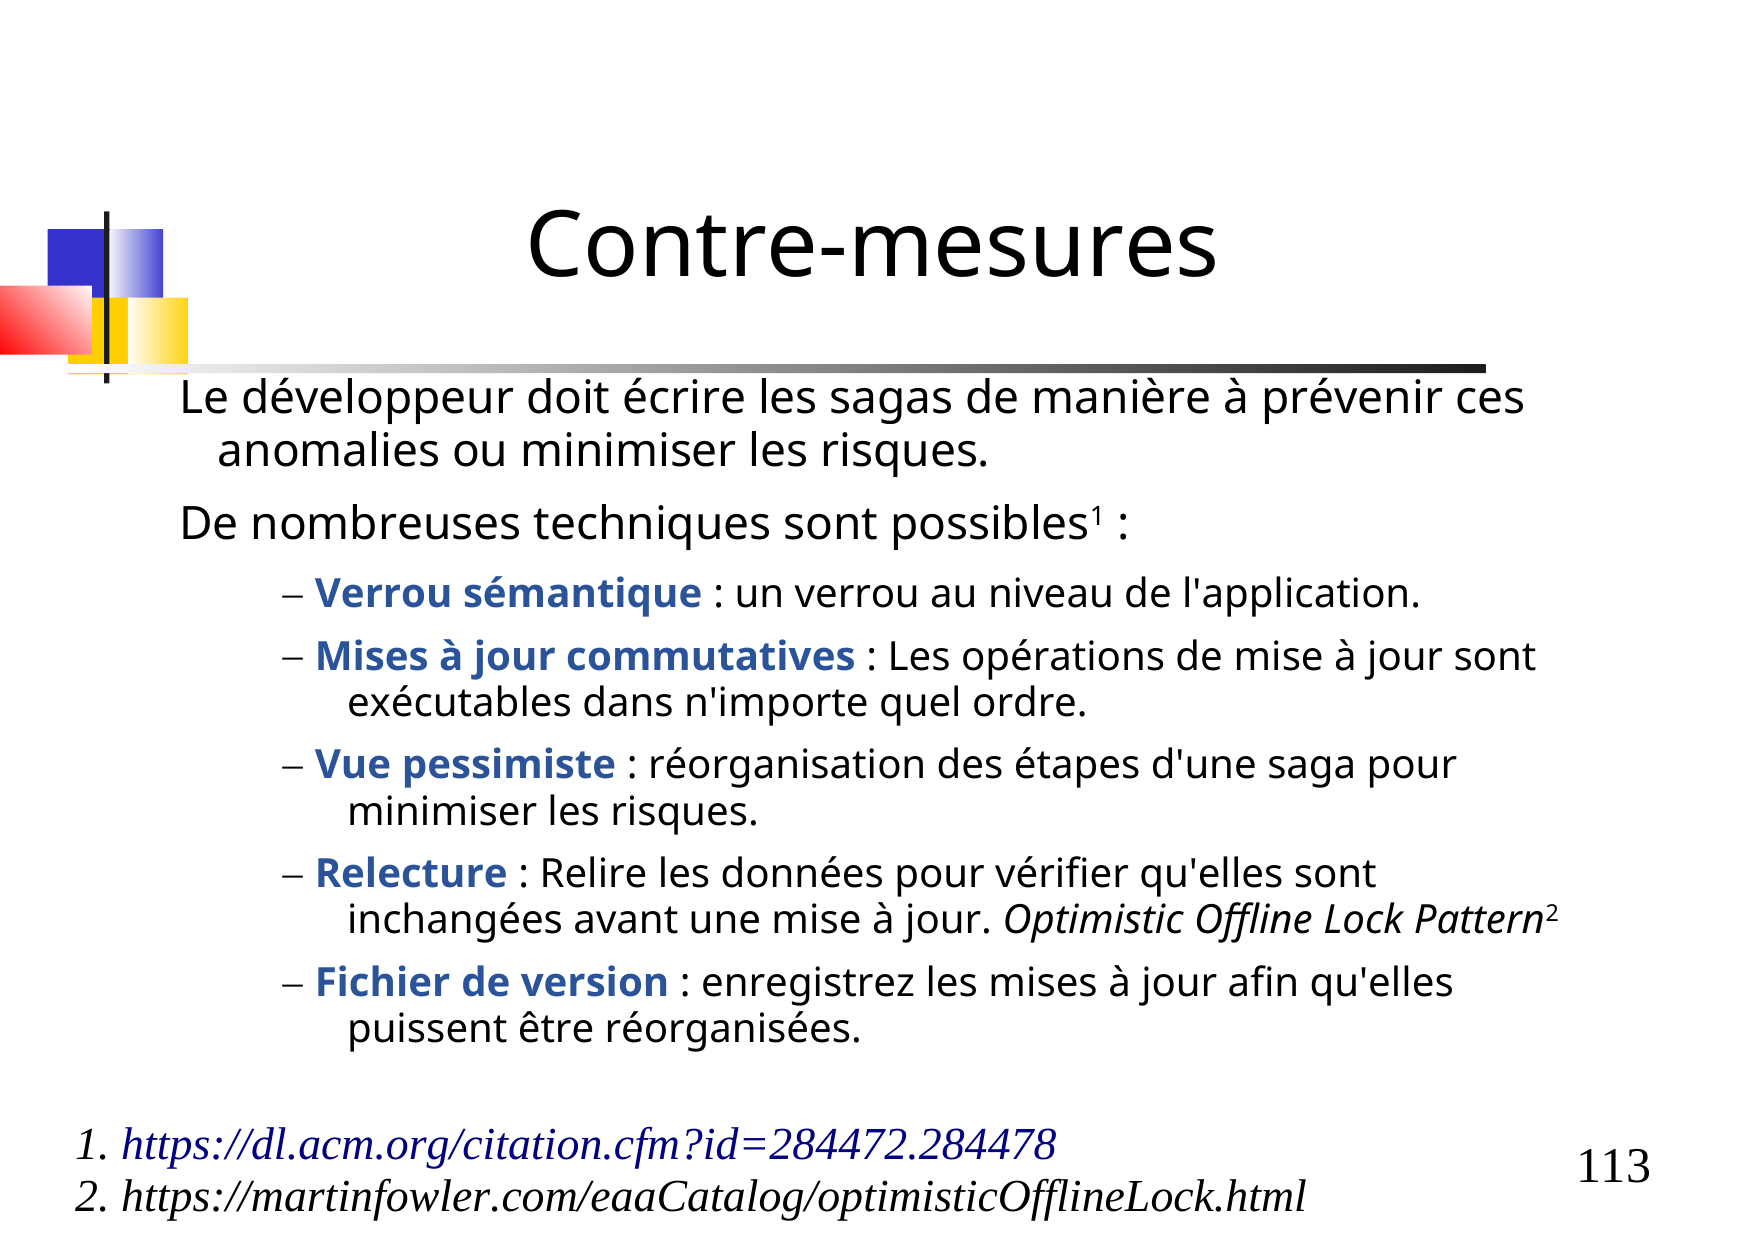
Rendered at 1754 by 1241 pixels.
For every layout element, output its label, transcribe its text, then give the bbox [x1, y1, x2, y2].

text_box 1. https://dl.acm.org/citation.cfm?id=284472.284478 2. https://martinfowler.com/eaaCatalog/optimisticOfflineLock.html [60, 1110, 1323, 1230]
list Le développeur doit écrire les sagas de manière à prévenir ces anomalies ou minimiser les risques. De nombreuses techniques sont possibles1 : Verrou sémantique : un verrou au niveau de l'application. Mises à jour commutatives : Les opérations de mise à jour sont exécutables dans n'importe quel ordre. Vue pessimiste : réorganisation des étapes d'une saga pour minimiser les risques. Relecture : Relire les données pour vérifier qu'elles sont inchangées avant une mise à jour. Optimistic Offline Lock Pattern2 Fichier de version : enregistrez les mises à jour afin qu'elles puissent être réorganisées. [179, 371, 1567, 1091]
title Contre-mesures [179, 139, 1567, 351]
